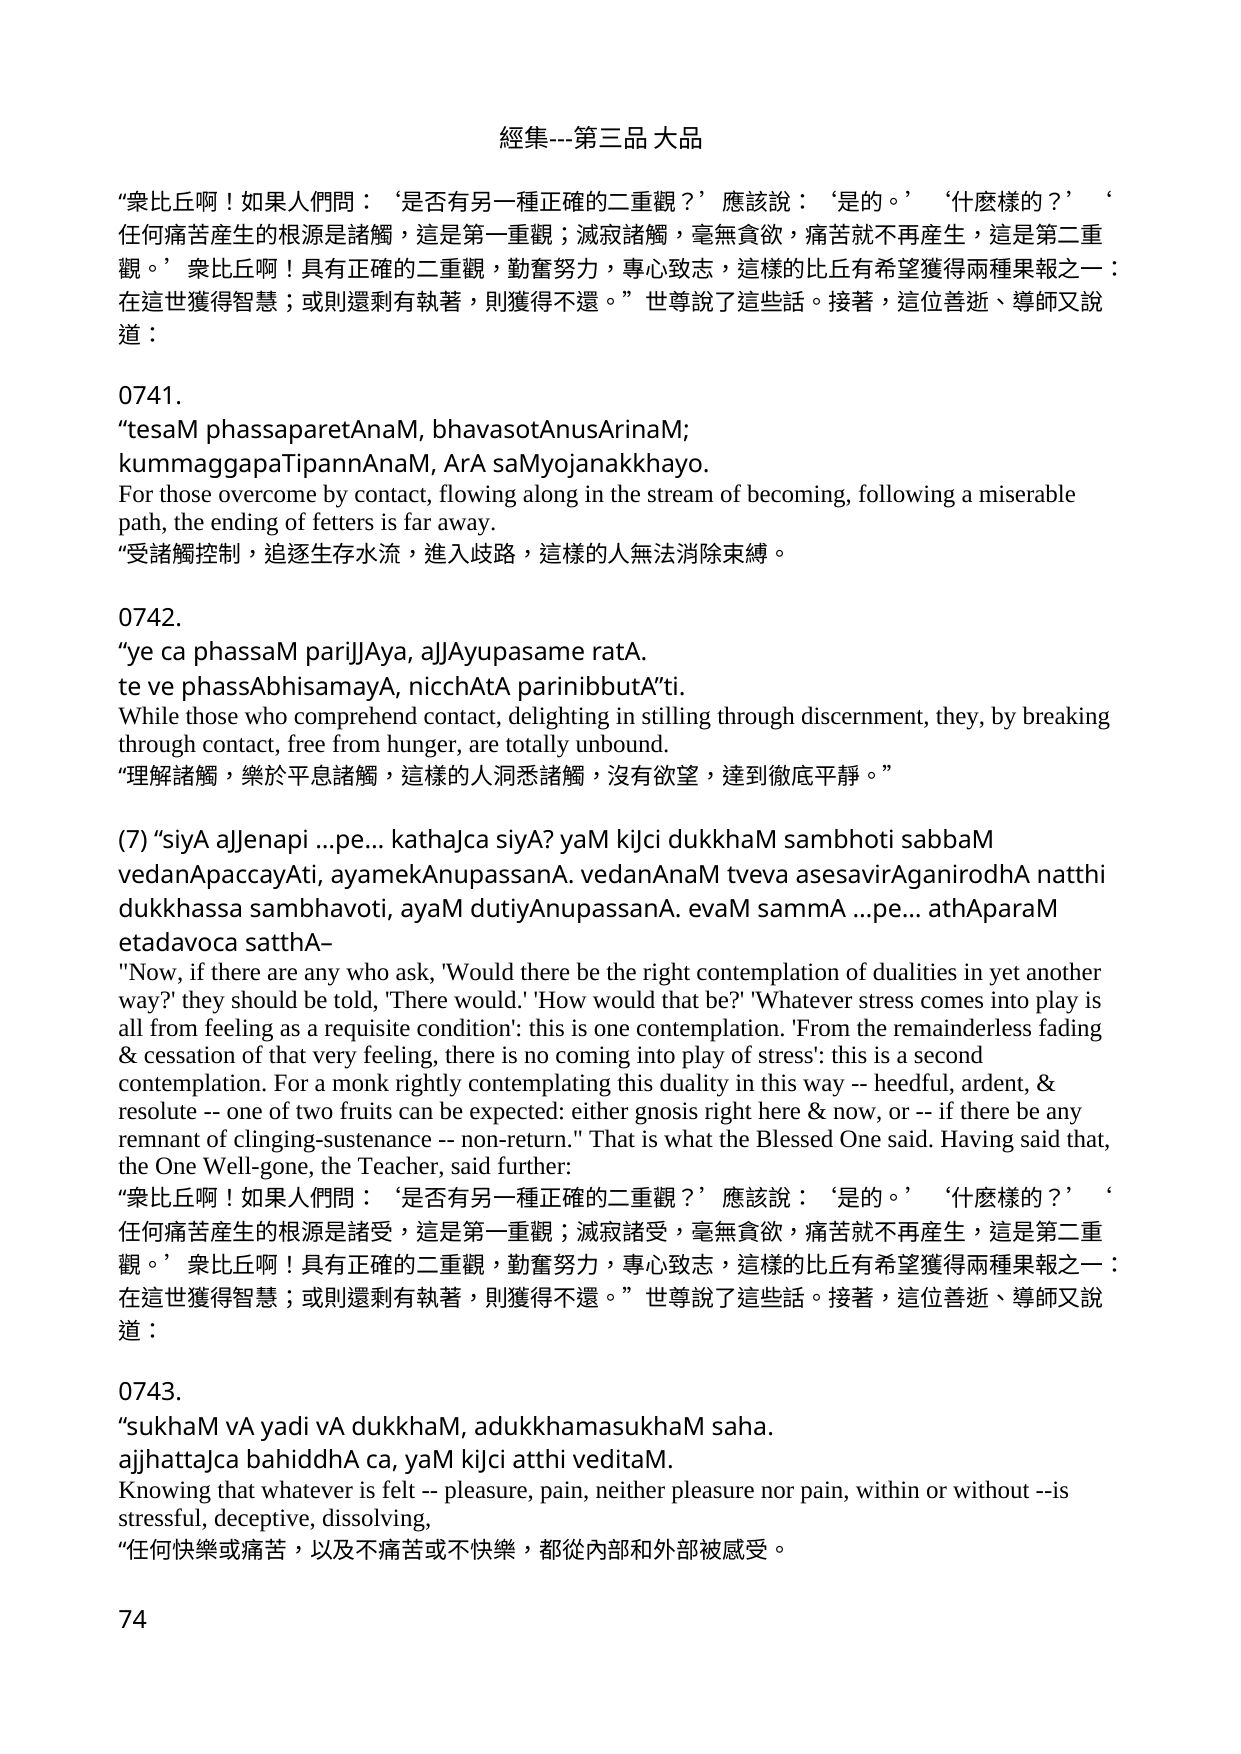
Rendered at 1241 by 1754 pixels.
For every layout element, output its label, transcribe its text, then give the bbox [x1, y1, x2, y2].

text “受諸觸控制，追逐生存水流，進入歧路，這樣的人無法消除束縛。 [118, 535, 1122, 569]
text 0742. [118, 600, 1122, 634]
text Knowing that whatever is felt -- pleasure, pain, neither pleasure nor pain, within or without --is stressful, deceptive, dissolving, [118, 1476, 1122, 1532]
text (7) “siyA aJJenapi …pe… kathaJca siyA? yaM kiJci dukkhaM sambhoti sabbaM vedanApaccayAti, ayamekAnupassanA. vedanAnaM tveva asesavirAganirodhA natthi dukkhassa sambhavoti, ayaM dutiyAnupassanA. evaM sammA …pe… athAparaM etadavoca satthA– [118, 822, 1122, 958]
text “tesaM phassaparetAnaM, bhavasotAnusArinaM; [118, 412, 1122, 446]
text 0741. [118, 378, 1122, 412]
text kummaggapaTipannAnaM, ArA saMyojanakkhayo. [118, 446, 1122, 480]
text While those who comprehend contact, delighting in stilling through discernment, they, by breaking through contact, free from hunger, are totally unbound. [118, 702, 1122, 758]
text 0743. [118, 1374, 1122, 1408]
text “衆比丘啊！如果人們問：‘是否有另一種正確的二重觀？’應該說：‘是的。’‘什麽樣的？’‘任何痛苦産生的根源是諸受，這是第一重觀；滅寂諸受，毫無貪欲，痛苦就不再産生，這是第二重觀。’衆比丘啊！具有正確的二重觀，勤奮努力，專心致志，這樣的比丘有希望獲得兩種果報之一：在這世獲得智慧；或則還剩有執著，則獲得不還。”世尊說了這些話。接著，這位善逝、導師又說道： [118, 1180, 1122, 1346]
text “ye ca phassaM pariJJAya, aJJAyupasame ratA. [118, 634, 1122, 668]
text “任何快樂或痛苦，以及不痛苦或不快樂，都從內部和外部被感受。 [118, 1532, 1122, 1565]
text ajjhattaJca bahiddhA ca, yaM kiJci atthi veditaM. [118, 1442, 1122, 1476]
text For those overcome by contact, flowing along in the stream of becoming, following a miserable path, the ending of fetters is far away. [118, 480, 1122, 535]
text "Now, if there are any who ask, 'Would there be the right contemplation of dualities in yet another way?' they should be told, 'There would.' 'How would that be?' 'Whatever stress comes into play is all from feeling as a requisite condition': this is one contemplation. 'From the remainderless fading & cessation of that very feeling, there is no coming into play of stress': this is a second contemplation. For a monk rightly contemplating this duality in this way -- heedful, ardent, & resolute -- one of two fruits can be expected: either gnosis right here & now, or -- if there be any remnant of clinging-sustenance -- non-return." That is what the Blessed One said. Having said that, the One Well-gone, the Teacher, said further: [118, 958, 1122, 1180]
text “理解諸觸，樂於平息諸觸，這樣的人洞悉諸觸，沒有欲望，達到徹底平靜。” [118, 758, 1122, 791]
text “sukhaM vA yadi vA dukkhaM, adukkhamasukhaM saha. [118, 1408, 1122, 1442]
text te ve phassAbhisamayA, nicchAtA parinibbutA”ti. [118, 668, 1122, 702]
text “衆比丘啊！如果人們問：‘是否有另一種正確的二重觀？’應該說：‘是的。’‘什麽樣的？’‘任何痛苦産生的根源是諸觸，這是第一重觀；滅寂諸觸，毫無貪欲，痛苦就不再産生，這是第二重觀。’衆比丘啊！具有正確的二重觀，勤奮努力，專心致志，這樣的比丘有希望獲得兩種果報之一：在這世獲得智慧；或則還剩有執著，則獲得不還。”世尊說了這些話。接著，這位善逝、導師又說道： [118, 184, 1122, 350]
